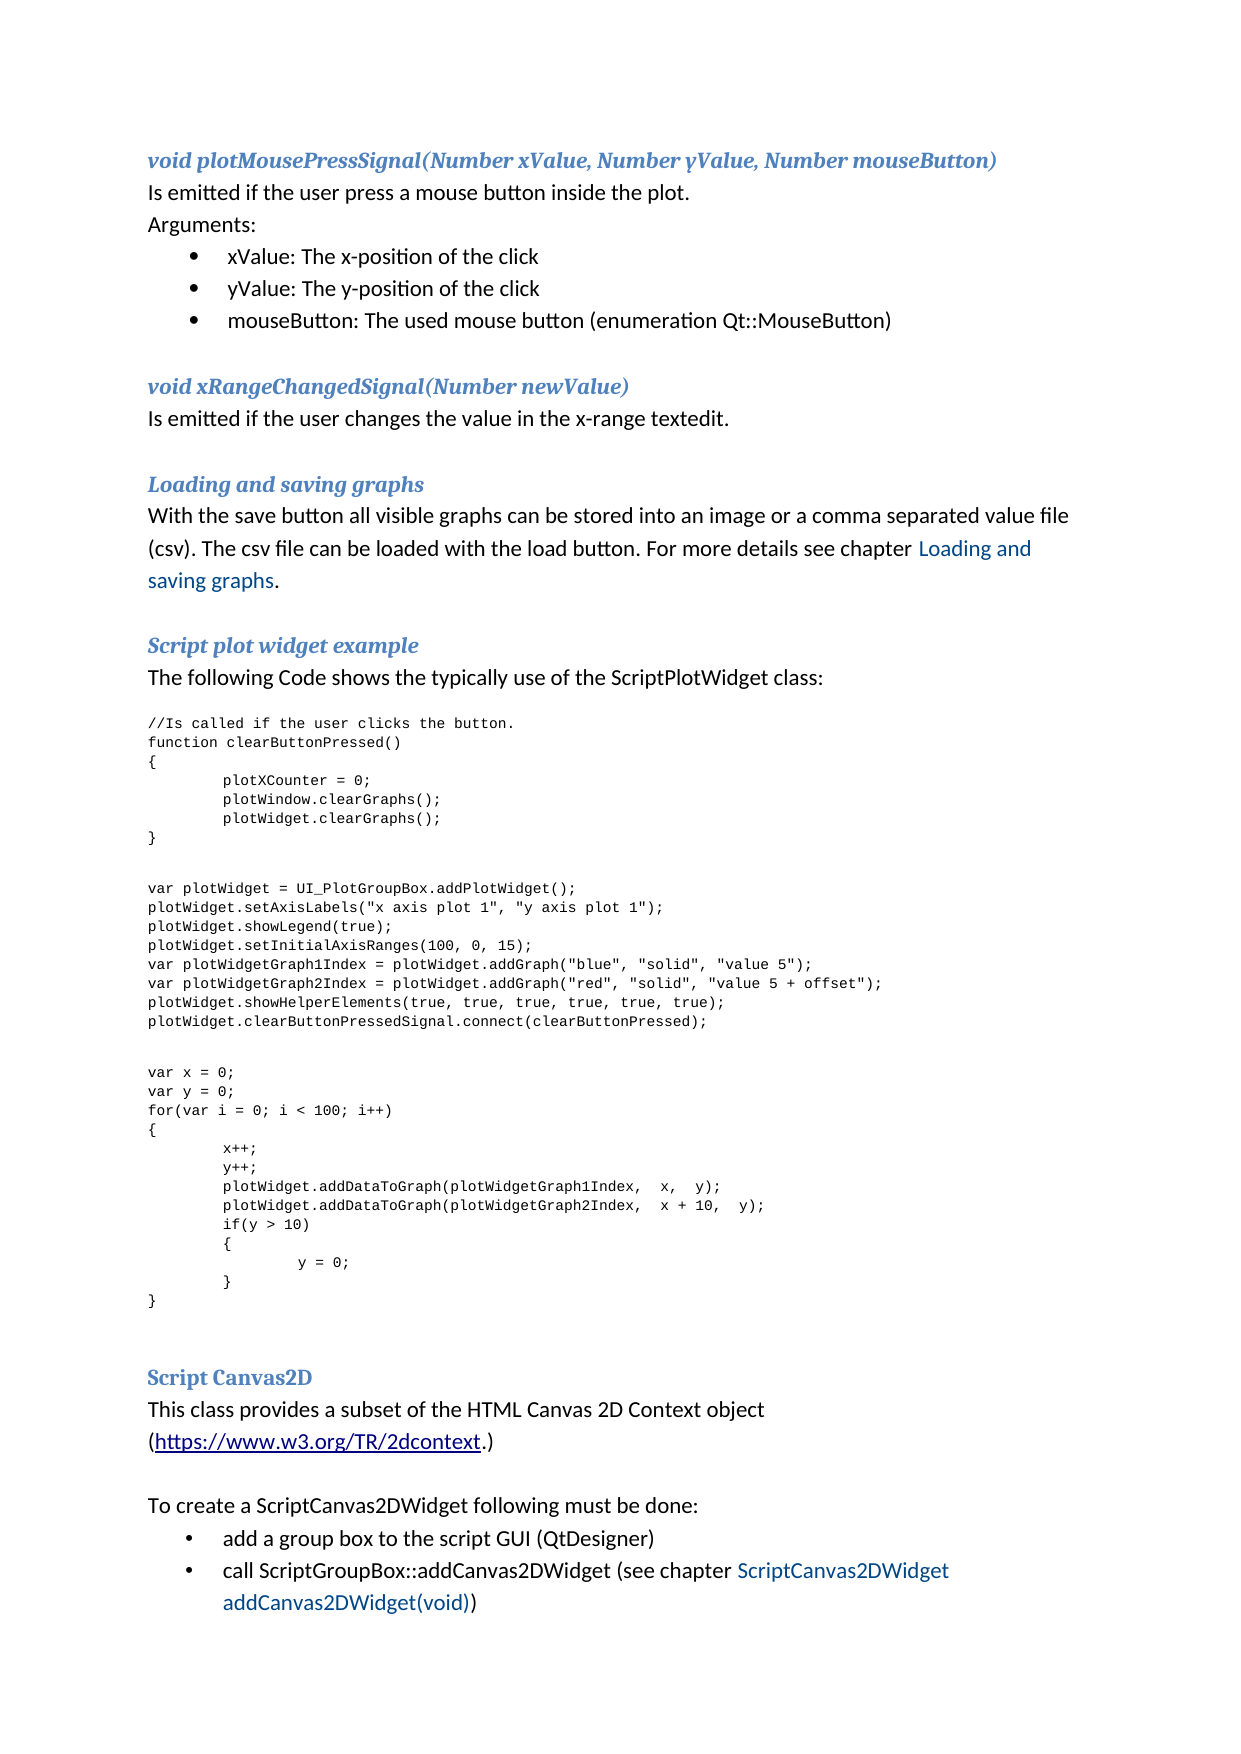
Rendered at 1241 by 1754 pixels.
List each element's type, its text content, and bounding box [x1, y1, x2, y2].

text plotWidget.setAxisLabels("x axis plot 1", "y axis plot 1"); [148, 900, 1093, 917]
text var x = 0; [148, 1065, 1093, 1082]
text This class provides a subset of the HTML Canvas 2D Context object (https://www.w3.org/TR/2dcontext.) [148, 1395, 1093, 1455]
text function clearButtonPressed() [148, 735, 1093, 752]
text y = 0; [148, 1255, 1093, 1271]
text plotWidget.setInitialAxisRanges(100, 0, 15); [148, 938, 1093, 955]
list call ScriptGroupBox::addCanvas2DWidget (see chapter ScriptCanvas2DWidget addCanvas2DWidget(void)) [185, 1556, 1093, 1616]
subtitle void xRangeChangedSignal(Number newValue) [148, 374, 1093, 400]
text plotWidget.addDataToGraph(plotWidgetGraph2Index, x + 10, y); [148, 1198, 1093, 1214]
list add a group box to the script GUI (QtDesigner) [185, 1524, 1093, 1552]
text With the save button all visible graphs can be stored into an image or a comma separated value file (csv). The csv file can be loaded with the load button. For more details see chapter Loading and saving graphs. [148, 502, 1093, 594]
text { [148, 1122, 1093, 1139]
subtitle Script plot widget example [148, 633, 1093, 659]
text var plotWidgetGraph1Index = plotWidget.addGraph("blue", "solid", "value 5"); [148, 957, 1093, 974]
text x++; [148, 1141, 1093, 1158]
text { [148, 1236, 1093, 1252]
text plotWindow.clearGraphs(); [148, 792, 1093, 809]
text { [148, 754, 1093, 771]
text To create a ScriptCanvas2DWidget following must be done: [148, 1491, 1093, 1519]
text plotWidget.showLegend(true); [148, 919, 1093, 936]
subtitle Loading and saving graphs [148, 471, 1093, 498]
list mouseButton: The used mouse button (enumeration Qt::MouseButton) [190, 307, 1093, 334]
text } [148, 1293, 1093, 1309]
text var y = 0; [148, 1084, 1093, 1101]
list yValue: The y-position of the click [190, 274, 1093, 302]
text Is emitted if the user press a mouse button inside the plot. [148, 178, 1093, 206]
text plotWidget.clearButtonPressedSignal.connect(clearButtonPressed); [148, 1014, 1093, 1031]
text //Is called if the user clicks the button. [148, 716, 1093, 733]
text } [148, 1274, 1093, 1290]
text y++; [148, 1160, 1093, 1177]
text if(y > 10) [148, 1217, 1093, 1233]
text plotWidget.showHelperElements(true, true, true, true, true, true); [148, 995, 1093, 1012]
text plotXCounter = 0; [148, 773, 1093, 790]
text Is emitted if the user changes the value in the x-range textedit. [148, 404, 1093, 432]
text for(var i = 0; i < 100; i++) [148, 1103, 1093, 1120]
text } [148, 830, 1093, 847]
text var plotWidget = UI_PlotGroupBox.addPlotWidget(); [148, 881, 1093, 898]
text Arguments: [148, 210, 1093, 238]
text plotWidget.addDataToGraph(plotWidgetGraph1Index, x, y); [148, 1179, 1093, 1196]
subtitle void plotMousePressSignal(Number xValue, Number yValue, Number mouseButton) [148, 148, 1093, 174]
list xValue: The x-position of the click [190, 242, 1093, 270]
subtitle Script Canvas2D [148, 1365, 1093, 1391]
text plotWidget.clearGraphs(); [148, 811, 1093, 828]
text var plotWidgetGraph2Index = plotWidget.addGraph("red", "solid", "value 5 + offset"); [148, 976, 1093, 993]
text The following Code shows the typically use of the ScriptPlotWidget class: [148, 663, 1093, 691]
